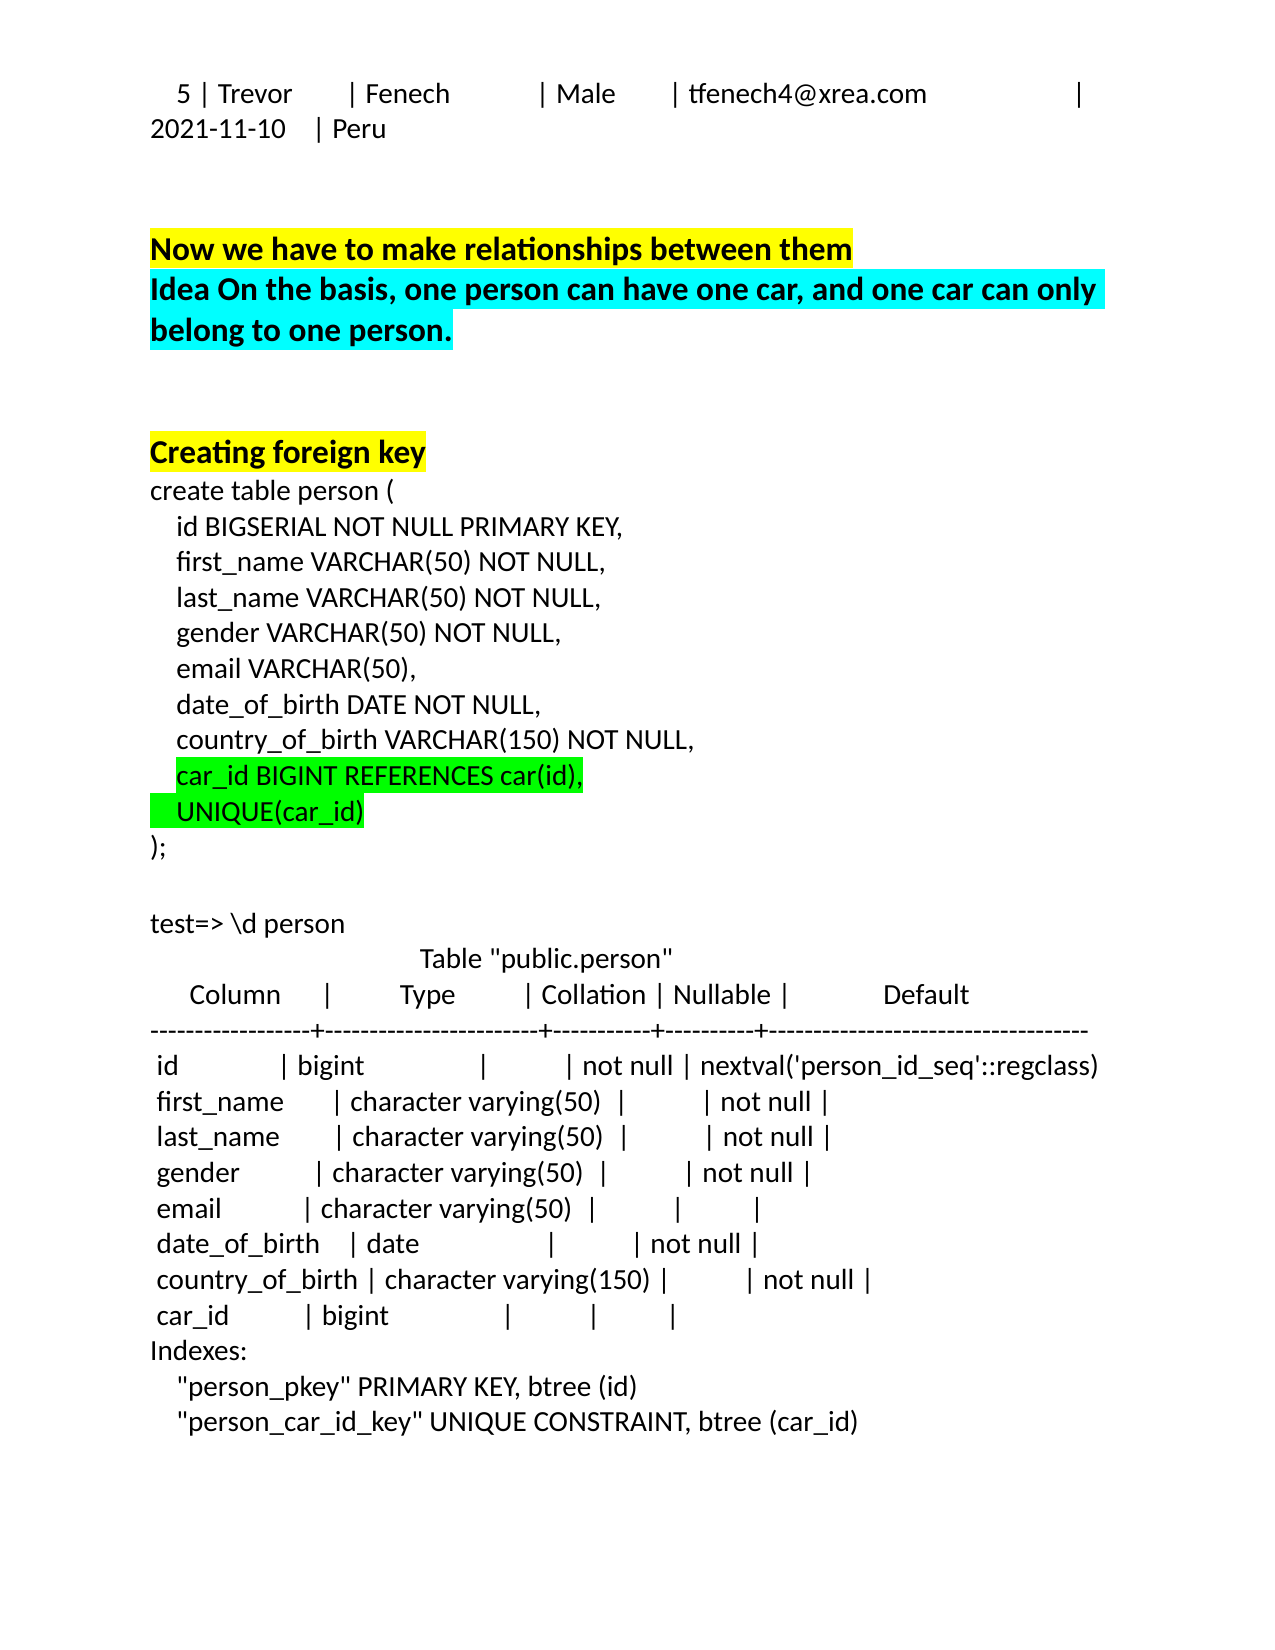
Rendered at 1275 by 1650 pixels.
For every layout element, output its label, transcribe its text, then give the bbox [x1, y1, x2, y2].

text Indexes: [150, 1332, 1125, 1368]
text Column | Type | Collation | Nullable | Default [150, 976, 1125, 1012]
text first_name VARCHAR(50) NOT NULL, [150, 543, 1125, 579]
text UNIQUE(car_id) [150, 793, 1125, 828]
text test=> \d person [150, 905, 1125, 940]
text car_id | bigint | | | [150, 1297, 1125, 1332]
text date_of_birth DATE NOT NULL, [150, 686, 1125, 721]
text ); [150, 828, 1125, 864]
text email | character varying(50) | | | [150, 1190, 1125, 1225]
text date_of_birth | date | | not null | [150, 1225, 1125, 1261]
text Now we have to make relationships between them [150, 228, 1125, 268]
text last_name VARCHAR(50) NOT NULL, [150, 579, 1125, 614]
text "person_pkey" PRIMARY KEY, btree (id) [150, 1368, 1125, 1403]
text create table person ( [150, 472, 1125, 508]
text 5 | Trevor | Fenech | Male | tfenech4@xrea.com | 2021-11-10 | Peru [150, 75, 1125, 146]
text email VARCHAR(50), [150, 650, 1125, 686]
text last_name | character varying(50) | | not null | [150, 1118, 1125, 1154]
text country_of_birth | character varying(150) | | not null | [150, 1261, 1125, 1297]
text id | bigint | | not null | nextval('person_id_seq'::regclass) [150, 1047, 1125, 1083]
text gender | character varying(50) | | not null | [150, 1154, 1125, 1190]
text "person_car_id_key" UNIQUE CONSTRAINT, btree (car_id) [150, 1403, 1125, 1439]
text gender VARCHAR(50) NOT NULL, [150, 614, 1125, 650]
text Table "public.person" [150, 940, 1125, 976]
text Creating foreign key [150, 431, 1125, 472]
text id BIGSERIAL NOT NULL PRIMARY KEY, [150, 508, 1125, 543]
text ------------------+------------------------+-----------+----------+------------------------------------ [150, 1012, 1125, 1047]
text car_id BIGINT REFERENCES car(id), [150, 757, 1125, 793]
text country_of_birth VARCHAR(150) NOT NULL, [150, 721, 1125, 757]
text Idea On the basis, one person can have one car, and one car can only belong to one person. [150, 268, 1125, 350]
text first_name | character varying(50) | | not null | [150, 1083, 1125, 1118]
